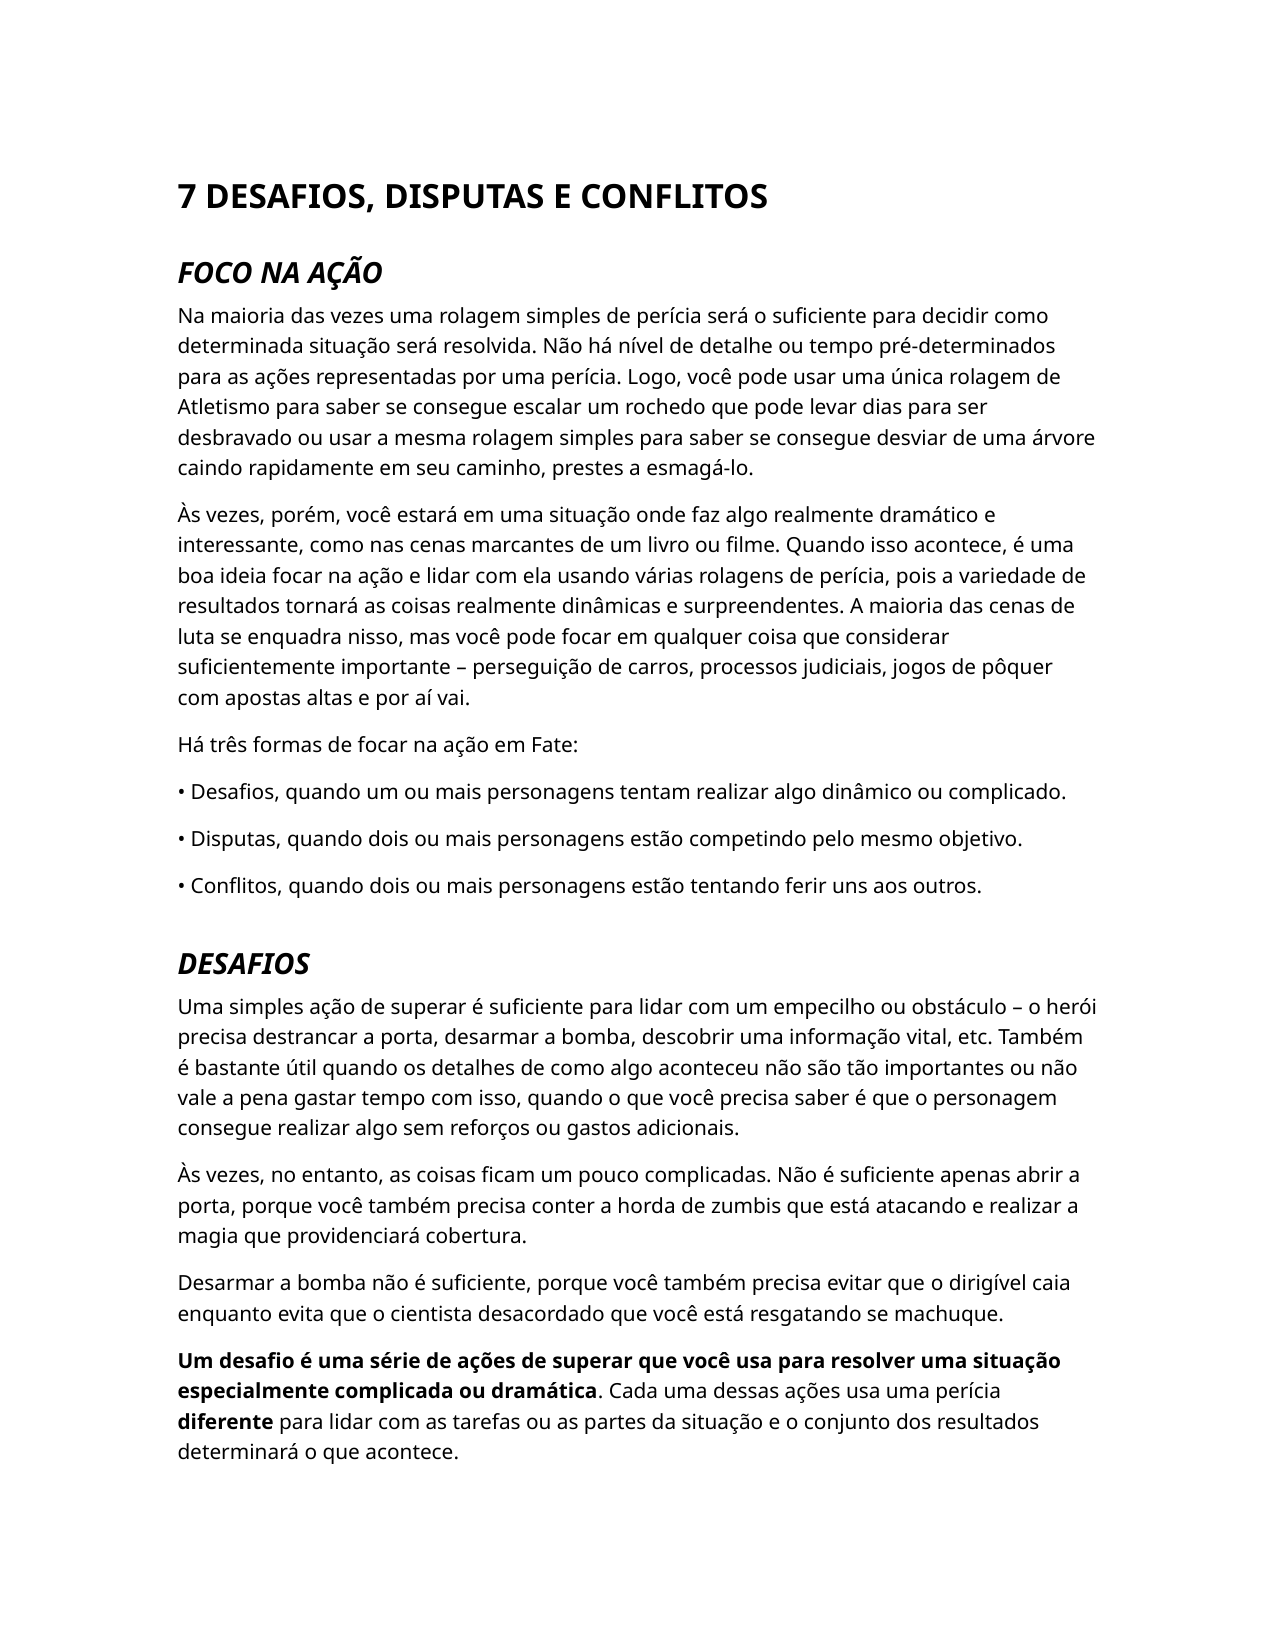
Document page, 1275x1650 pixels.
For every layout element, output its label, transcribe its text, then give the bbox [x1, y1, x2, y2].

text • Conﬂitos, quando dois ou mais personagens estão tentando ferir uns aos outros. [177, 871, 1098, 899]
text Um desafio é uma série de ações de superar que você usa para resolver uma situação especialmente complicada ou dramática. Cada uma dessas ações usa uma perícia diferente para lidar com as tarefas ou as partes da situação e o conjunto dos resultados determinará o que acontece. [177, 1346, 1098, 1466]
text Há três formas de focar na ação em Fate: [177, 730, 1098, 758]
text Às vezes, no entanto, as coisas ficam um pouco complicadas. Não é suficiente apenas abrir a porta, porque você também precisa conter a horda de zumbis que está atacando e realizar a magia que providenciará cobertura. [177, 1161, 1098, 1250]
text • Desafios, quando um ou mais personagens tentam realizar algo dinâmico ou complicado. [177, 777, 1098, 805]
text Uma simples ação de superar é suficiente para lidar com um empecilho ou obstáculo – o herói precisa destrancar a porta, desarmar a bomba, descobrir uma informação vital, etc. Também é bastante útil quando os detalhes de como algo aconteceu não são tão importantes ou não vale a pena gastar tempo com isso, quando o que você precisa saber é que o personagem consegue realizar algo sem reforços ou gastos adicionais. [177, 992, 1098, 1142]
subtitle FOCO NA AÇÃO [177, 252, 1098, 292]
text Às vezes, porém, você estará em uma situação onde faz algo realmente dramático e interessante, como nas cenas marcantes de um livro ou filme. Quando isso acontece, é uma boa ideia focar na ação e lidar com ela usando várias rolagens de perícia, pois a variedade de resultados tornará as coisas realmente dinâmicas e surpreendentes. A maioria das cenas de luta se enquadra nisso, mas você pode focar em qualquer coisa que considerar suficientemente importante – perseguição de carros, processos judiciais, jogos de pôquer com apostas altas e por aí vai. [177, 500, 1098, 711]
text Na maioria das vezes uma rolagem simples de perícia será o suficiente para decidir como determinada situação será resolvida. Não há nível de detalhe ou tempo pré-determinados para as ações representadas por uma perícia. Logo, você pode usar uma única rolagem de Atletismo para saber se consegue escalar um rochedo que pode levar dias para ser desbravado ou usar a mesma rolagem simples para saber se consegue desviar de uma árvore caindo rapidamente em seu caminho, prestes a esmagá-lo. [177, 301, 1098, 482]
text Desarmar a bomba não é suficiente, porque você também precisa evitar que o dirigível caia enquanto evita que o cientista desacordado que você está resgatando se machuque. [177, 1268, 1098, 1327]
subtitle 7 DESAFIOS, DISPUTAS E CONFLITOS [177, 173, 1098, 218]
subtitle DESAFIOS [177, 943, 1098, 983]
text • Disputas, quando dois ou mais personagens estão competindo pelo mesmo objetivo. [177, 824, 1098, 852]
